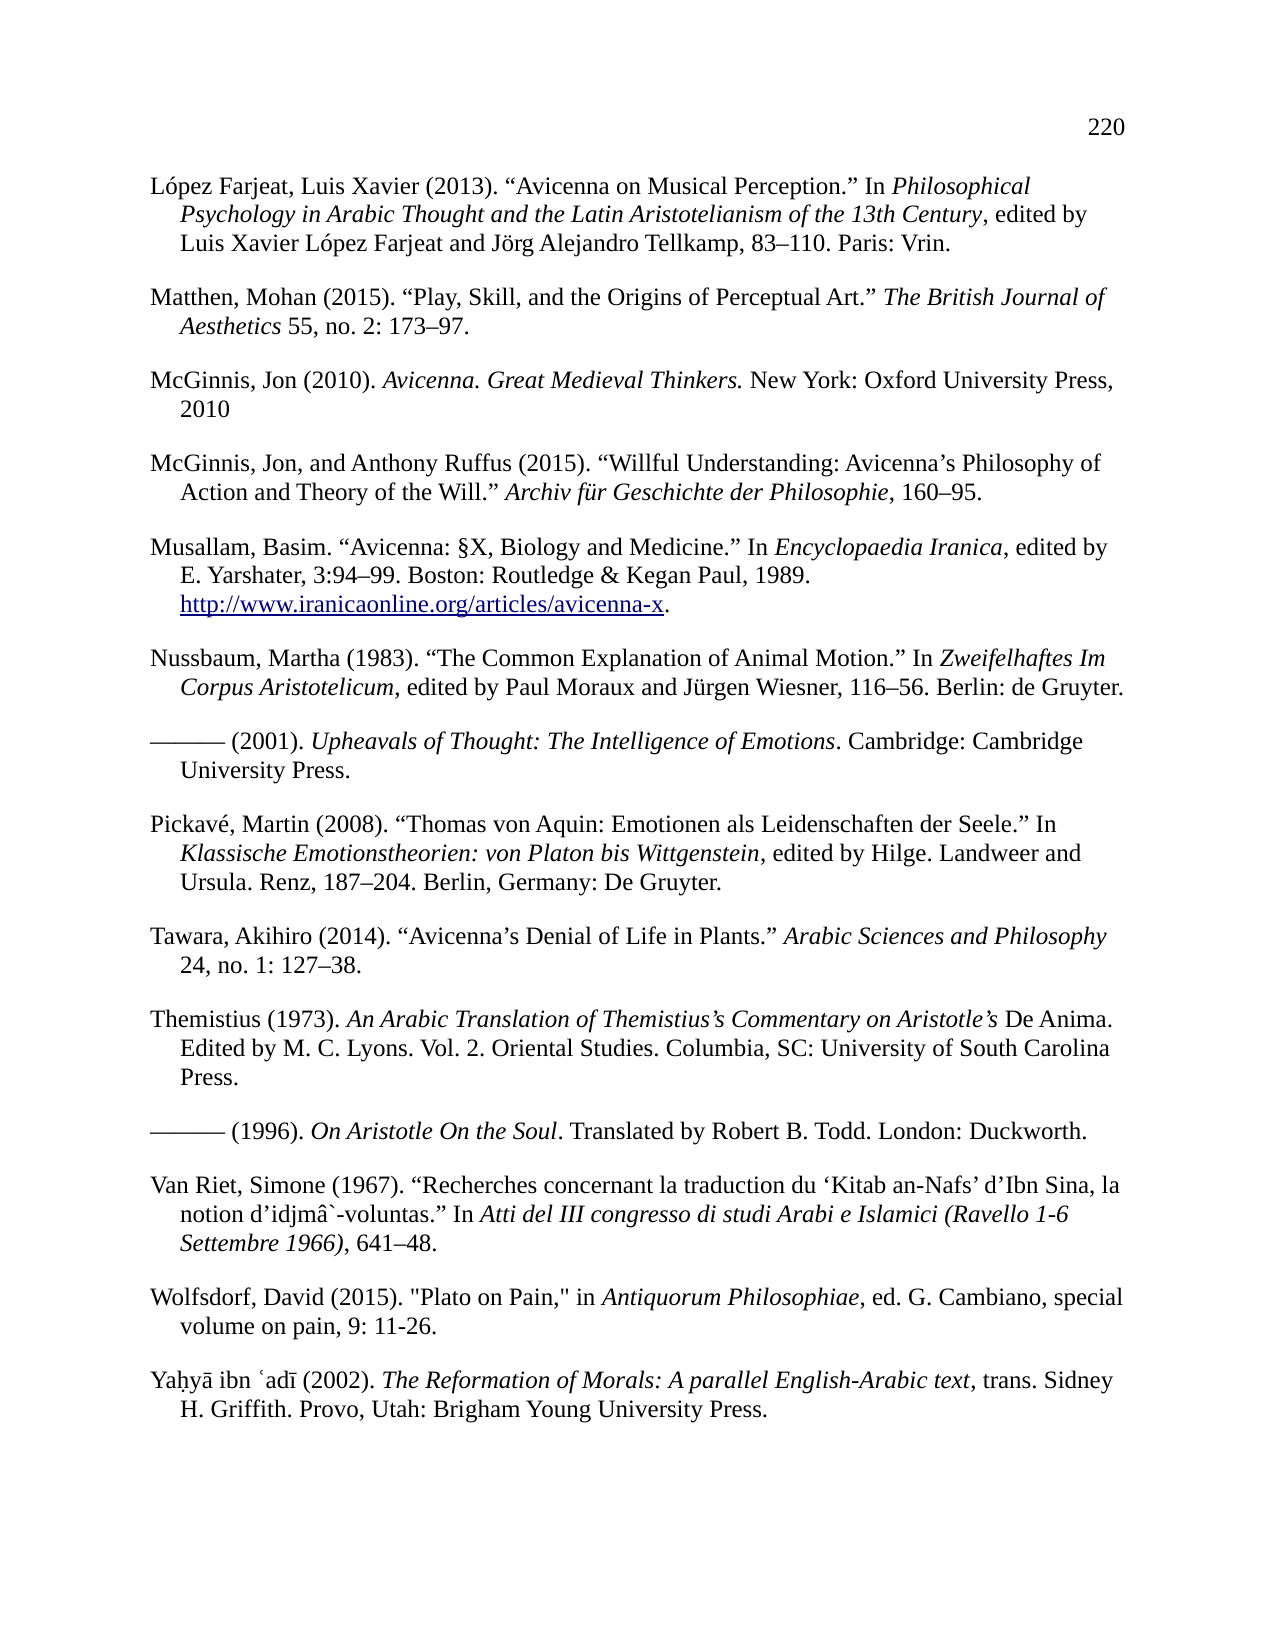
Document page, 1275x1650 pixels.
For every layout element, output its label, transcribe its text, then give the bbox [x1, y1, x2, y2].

text Yaḥyā ibn ʿadī (2002). The Reformation of Morals: A parallel English-Arabic text, trans. Sidney H. Griffith. Provo, Utah: Brigham Young University Press. [150, 1365, 1125, 1422]
text McGinnis, Jon (2010). Avicenna. Great Medieval Thinkers. New York: Oxford University Press, 2010 [150, 366, 1125, 423]
text Nussbaum, Martha (1983). “The Common Explanation of Animal Motion.” In Zweifelhaftes Im Corpus Aristotelicum, edited by Paul Moraux and Jürgen Wiesner, 116–56. Berlin: de Gruyter. [150, 643, 1125, 701]
text ——— (1996). On Aristotle On the Soul. Translated by Robert B. Todd. London: Duckworth. [150, 1116, 1125, 1145]
text Van Riet, Simone (1967). “Recherches concernant la traduction du ‘Kitab an-Nafs’ d’Ibn Sina, la notion d’idjmâ`-voluntas.” In Atti del III congresso di studi Arabi e Islamici (Ravello 1-6 Settembre 1966), 641–48. [150, 1170, 1125, 1256]
text Matthen, Mohan (2015). “Play, Skill, and the Origins of Perceptual Art.” The British Journal of Aesthetics 55, no. 2: 173–97. [150, 282, 1125, 340]
text Tawara, Akihiro (2014). “Avicenna’s Denial of Life in Plants.” Arabic Sciences and Philosophy 24, no. 1: 127–38. [150, 921, 1125, 979]
text López Farjeat, Luis Xavier (2013). “Avicenna on Musical Perception.” In Philosophical Psychology in Arabic Thought and the Latin Aristotelianism of the 13th Century, edited by Luis Xavier López Farjeat and Jörg Alejandro Tellkamp, 83–110. Paris: Vrin. [150, 171, 1125, 257]
text Pickavé, Martin (2008). “Thomas von Aquin: Emotionen als Leidenschaften der Seele.” In Klassische Emotionstheorien: von Platon bis Wittgenstein, edited by Hilge. Landweer and Ursula. Renz, 187–204. Berlin, Germany: De Gruyter. [150, 809, 1125, 896]
text McGinnis, Jon, and Anthony Ruffus (2015). “Willful Understanding: Avicenna’s Philosophy of Action and Theory of the Will.” Archiv für Geschichte der Philosophie, 160–95. [150, 448, 1125, 506]
text ——— (2001). Upheavals of Thought: The Intelligence of Emotions. Cambridge: Cambridge University Press. [150, 726, 1125, 784]
text Musallam, Basim. “Avicenna: §X, Biology and Medicine.” In Encyclopaedia Iranica, edited by E. Yarshater, 3:94–99. Boston: Routledge & Kegan Paul, 1989. http://www.iranicaonline.org/articles/avicenna-x. [150, 532, 1125, 618]
text Themistius (1973). An Arabic Translation of Themistius’s Commentary on Aristotle’s De Anima. Edited by M. C. Lyons. Vol. 2. Oriental Studies. Columbia, SC: University of South Carolina Press. [150, 1004, 1125, 1090]
text Wolfsdorf, David (2015). "Plato on Pain," in Antiquorum Philosophiae, ed. G. Cambiano, special volume on pain, 9: 11-26. [150, 1282, 1125, 1339]
